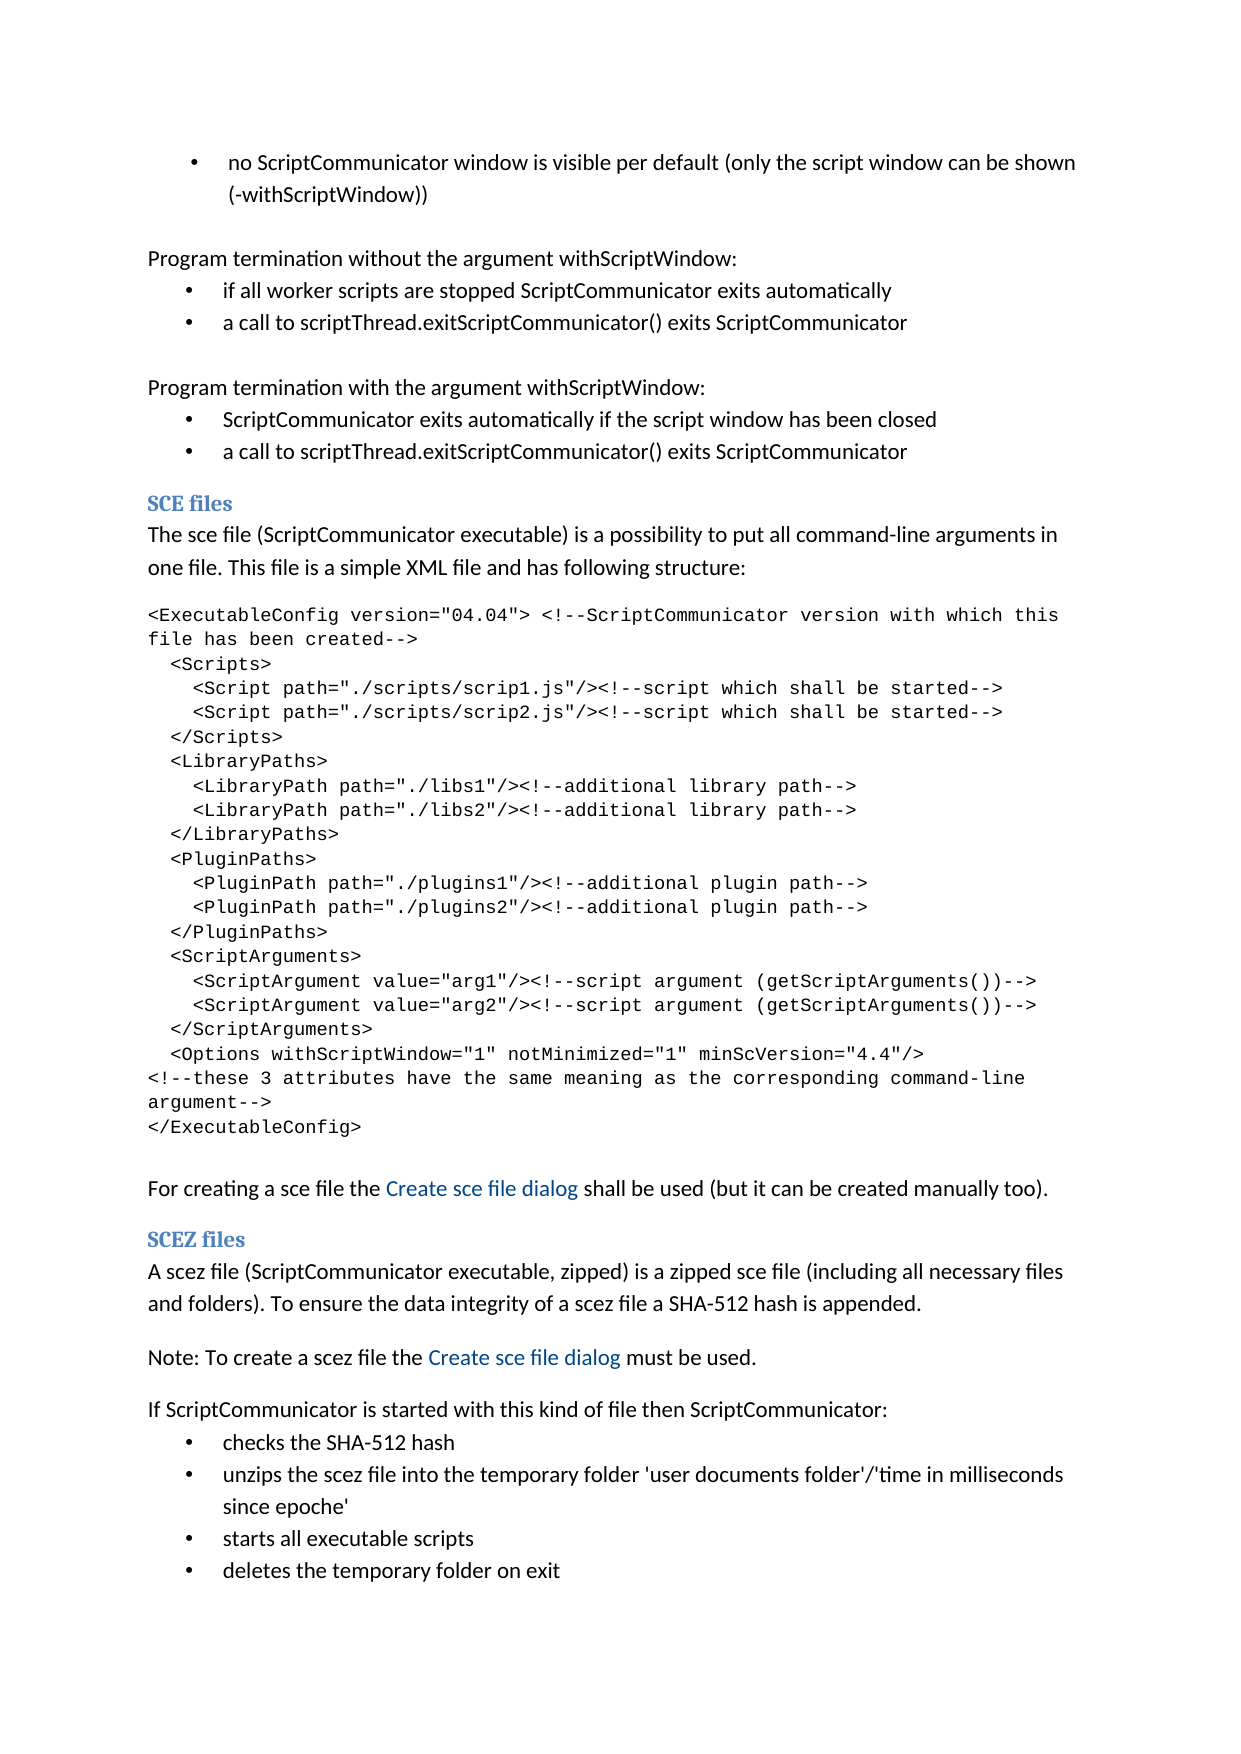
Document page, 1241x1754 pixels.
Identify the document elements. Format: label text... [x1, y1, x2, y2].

text <ScriptArgument value="arg1"/><!--script argument (getScriptArguments())--> [148, 971, 1093, 993]
text <LibraryPath path="./libs2"/><!--additional library path--> [148, 801, 1093, 822]
list no ScriptCommunicator window is visible per default (only the script window can be shown (-withScriptWindow)) [190, 148, 1093, 208]
text <Options withScriptWindow="1" notMinimized="1" minScVersion="4.4"/> [148, 1044, 1093, 1066]
list starts all executable scripts [185, 1524, 1093, 1552]
text Program termination with the argument withScriptWindow: [148, 373, 1093, 401]
text <PluginPath path="./plugins2"/><!--additional plugin path--> [148, 898, 1093, 919]
text <LibraryPath path="./libs1"/><!--additional library path--> [148, 776, 1093, 798]
text <LibraryPaths> [148, 752, 1093, 773]
text <Scripts> [148, 654, 1093, 676]
text </Scripts> [148, 728, 1093, 749]
subtitle SCE files [148, 490, 1093, 517]
text For creating a sce file the Create sce file dialog shall be used (but it can be created manually too). [148, 1174, 1093, 1202]
text A scez file (ScriptCommunicator executable, zipped) is a zipped sce file (including all necessary files and folders). To ensure the data integrity of a scez file a SHA-512 hash is appended. [148, 1257, 1093, 1318]
text Program termination without the argument withScriptWindow: [148, 244, 1093, 272]
list a call to scriptThread.exitScriptCommunicator() exits ScriptCommunicator [185, 308, 1093, 337]
text The sce file (ScriptCommunicator executable) is a possibility to put all command-line arguments in one file. This file is a simple XML file and has following structure: [148, 521, 1093, 581]
text If ScriptCommunicator is started with this kind of file then ScriptCommunicator: [148, 1396, 1093, 1424]
text Note: To create a scez file the Create sce file dialog must be used. [148, 1343, 1093, 1371]
text </ExecutableConfig> [148, 1118, 1093, 1139]
text </ScriptArguments> [148, 1020, 1093, 1041]
text <Script path="./scripts/scrip1.js"/><!--script which shall be started--> [148, 679, 1093, 700]
list ScriptCommunicator exits automatically if the script window has been closed [185, 405, 1093, 433]
text </PluginPaths> [148, 923, 1093, 944]
text <!--these 3 attributes have the same meaning as the corresponding command-line argument--> [148, 1069, 1093, 1114]
text <ScriptArguments> [148, 947, 1093, 968]
text <ScriptArgument value="arg2"/><!--script argument (getScriptArguments())--> [148, 996, 1093, 1017]
text <PluginPath path="./plugins1"/><!--additional plugin path--> [148, 874, 1093, 895]
list unzips the scez file into the temporary folder 'user documents folder'/'time in milliseconds since epoche' [185, 1460, 1093, 1520]
text <Script path="./scripts/scrip2.js"/><!--script which shall be started--> [148, 703, 1093, 724]
list deletes the temporary folder on exit [185, 1557, 1093, 1584]
text </LibraryPaths> [148, 825, 1093, 846]
list checks the SHA-512 hash [185, 1428, 1093, 1456]
list if all worker scripts are stopped ScriptCommunicator exits automatically [185, 276, 1093, 304]
text <ExecutableConfig version="04.04"> <!--ScriptCommunicator version with which this file has been created--> [148, 606, 1093, 651]
text <PluginPaths> [148, 849, 1093, 871]
subtitle SCEZ files [148, 1227, 1093, 1253]
list a call to scriptThread.exitScriptCommunicator() exits ScriptCommunicator [185, 437, 1093, 465]
